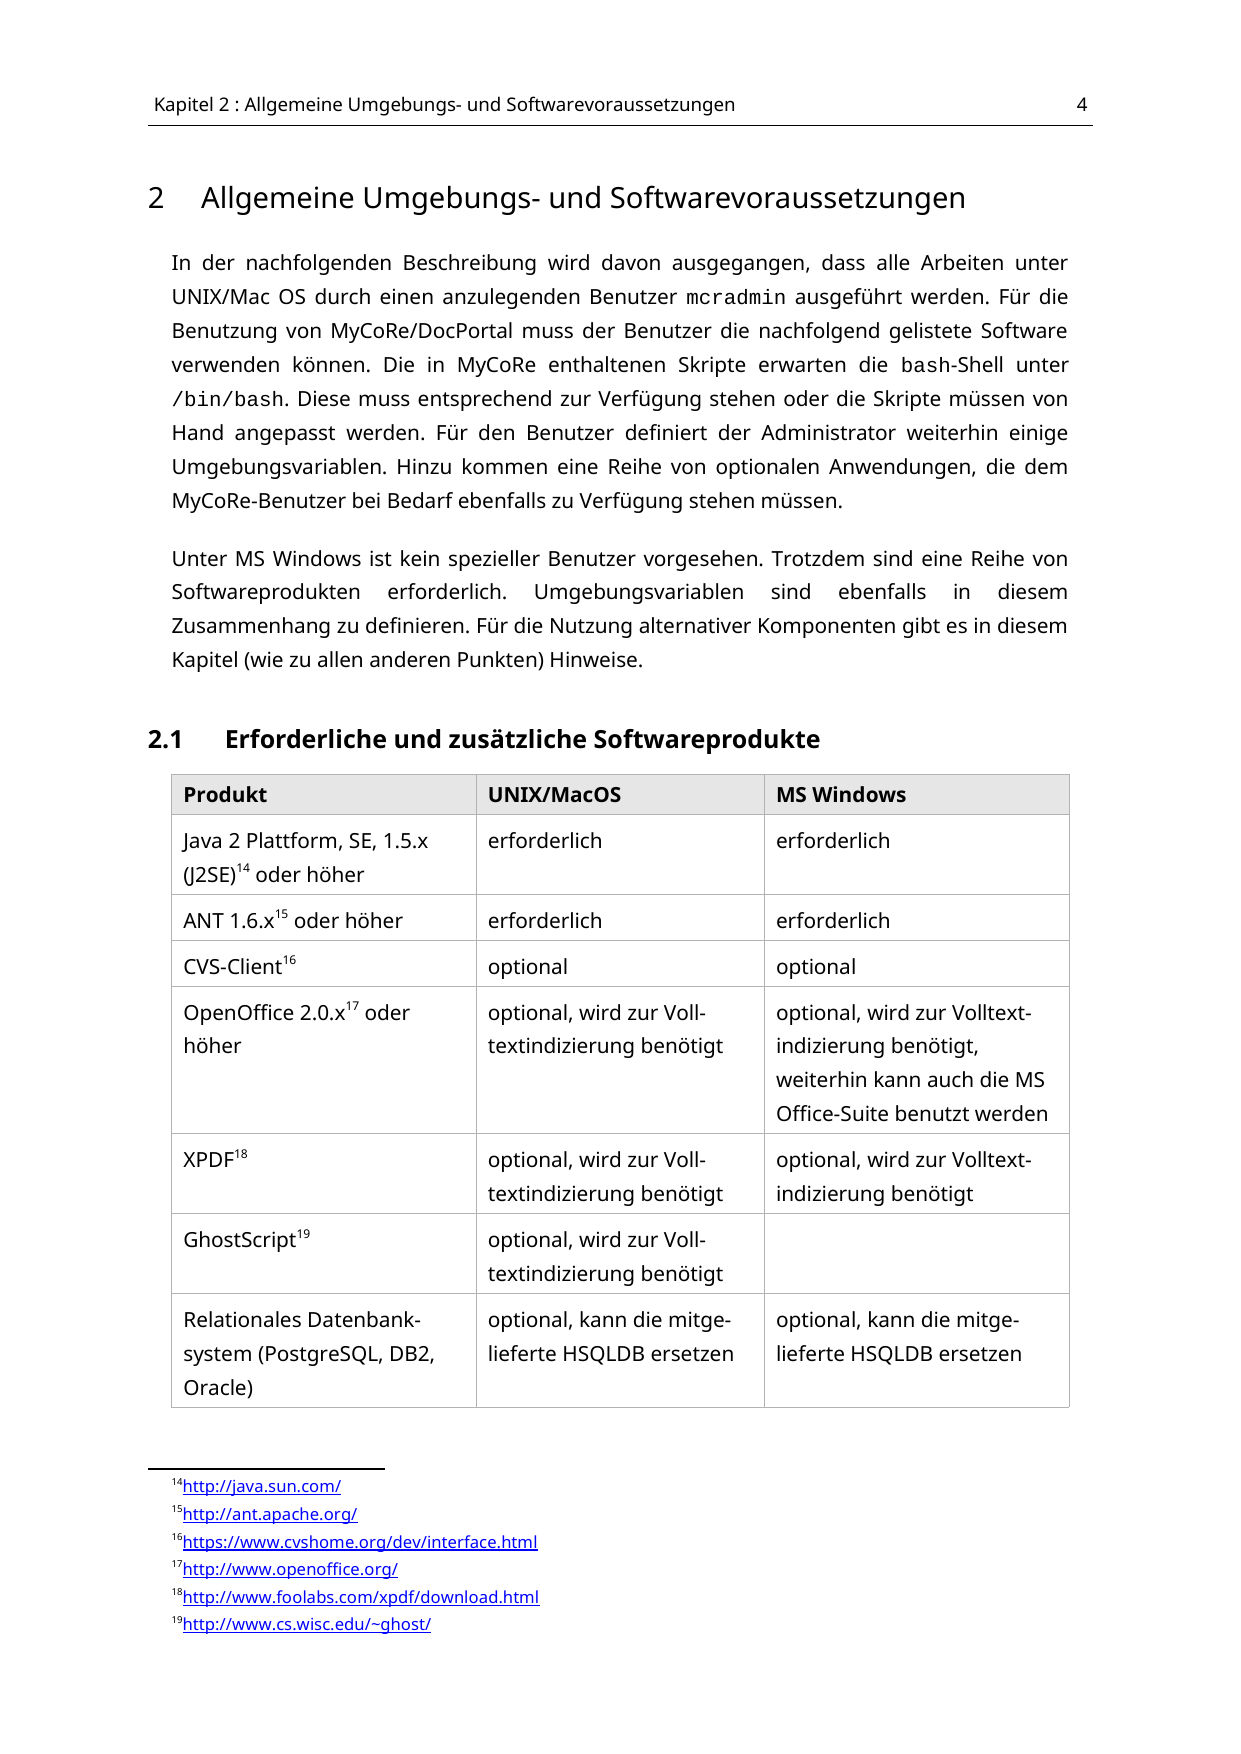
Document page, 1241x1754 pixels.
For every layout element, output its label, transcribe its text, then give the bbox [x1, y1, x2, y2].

table_cell erforderlich [477, 895, 764, 940]
table_cell optional, wird zur Voll-textindizierung benötigt [477, 987, 764, 1133]
table_cell ANT 1.6.x oder höher [172, 895, 476, 940]
text Unter MS Windows ist kein spezieller Benutzer vorgesehen. Trotzdem sind eine Reihe von Softwareprodukten erforderlich. Umgebungsvariablen sind ebenfalls in diesem Zusammenhang zu definieren. Für die Nutzung alternativer Komponenten gibt es in diesem Kapitel (wie zu allen anderen Punkten) Hinweise. [171, 544, 1069, 673]
table_header MS Windows [765, 775, 1069, 814]
table_cell optional [477, 941, 764, 986]
text In der nachfolgenden Beschreibung wird davon ausgegangen, dass alle Arbeiten unter UNIX/Mac OS durch einen anzulegenden Benutzer mcradmin ausgeführt werden. Für die Benutzung von MyCoRe/DocPortal muss der Benutzer die nachfolgend gelistete Software verwenden können. Die in MyCoRe enthaltenen Skripte erwarten die bash-Shell unter /bin/bash. Diese muss entsprechend zur Verfügung stehen oder die Skripte müssen von Hand angepasst werden. Für den Benutzer definiert der Administrator weiterhin einige Umgebungsvariablen. Hinzu kommen eine Reihe von optionalen Anwendungen, die dem MyCoRe-Benutzer bei Bedarf ebenfalls zu Verfügung stehen müssen. [171, 248, 1069, 514]
subtitle Allgemeine Umgebungs- und Softwarevoraussetzungen [148, 177, 1092, 217]
table_cell optional, kann die mitge-lieferte HSQLDB ersetzen [765, 1294, 1069, 1407]
table_cell Relationales Datenbank- system (PostgreSQL, DB2, Oracle) [172, 1294, 476, 1407]
table_cell CVS-Client [172, 941, 476, 986]
table_header UNIX/MacOS [477, 775, 764, 814]
table_cell OpenOffice 2.0.x oder höher [172, 987, 476, 1133]
table_cell GhostScript [172, 1214, 476, 1293]
table_cell optional [765, 941, 1069, 986]
table_cell XPDF [172, 1134, 476, 1213]
table_cell optional, wird zur Voll-textindizierung benötigt [477, 1134, 764, 1213]
table_cell optional, kann die mitge-lieferte HSQLDB ersetzen [477, 1294, 764, 1407]
table_cell [765, 1214, 1069, 1293]
table_cell Java 2 Plattform, SE, 1.5.x (J2SE) oder höher [172, 815, 476, 894]
table_cell erforderlich [477, 815, 764, 894]
table_cell optional, wird zur Voll-textindizierung benötigt [477, 1214, 764, 1293]
table_cell optional, wird zur Volltext-indizierung benötigt, weiterhin kann auch die MS Office-Suite benutzt werden [765, 987, 1069, 1133]
table_cell erforderlich [765, 895, 1069, 940]
table_cell erforderlich [765, 815, 1069, 894]
subtitle Erforderliche und zusätzliche Softwareprodukte [148, 721, 1092, 755]
table_header Produkt [172, 775, 476, 814]
table_cell optional, wird zur Volltext-indizierung benötigt [765, 1134, 1069, 1213]
